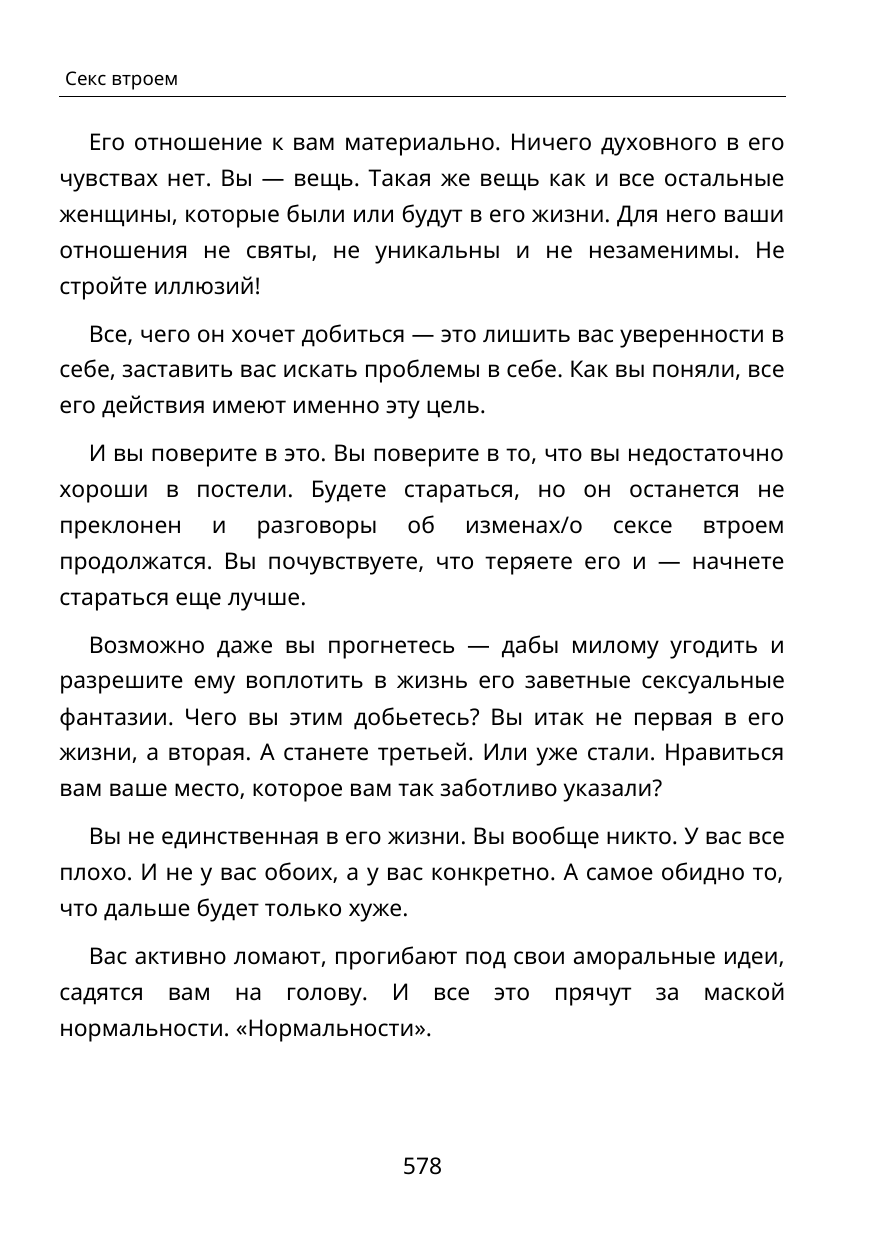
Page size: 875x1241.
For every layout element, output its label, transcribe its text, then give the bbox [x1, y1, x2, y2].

text Вы не единственная в его жизни. Вы вообще никто. У вас все плохо. И не у вас обоих, а у вас конкретно. А самое обидно то, что дальше будет только хуже. [59, 820, 786, 923]
text Его отношение к вам материально. Ничего духовного в его чувствах нет. Вы — вещь. Такая же вещь как и все остальные женщины, которые были или будут в его жизни. Для него ваши отношения не святы, не уникальны и не незаменимы. Не стройте иллюзий! [59, 126, 786, 301]
text Вас активно ломают, прогибают под свои аморальные идеи, садятся вам на голову. И все это прячут за маской нормальности. «Нормальности». [59, 939, 786, 1043]
text Возможно даже вы прогнетесь — дабы милому угодить и разрешите ему воплотить в жизнь его заветные сексуальные фантазии. Чего вы этим добьетесь? Вы итак не первая в его жизни, а вторая. А станете третьей. Или уже стали. Нравиться вам ваше место, которое вам так заботливо указали? [59, 628, 786, 803]
text И вы поверите в это. Вы поверите в то, что вы недостаточно хороши в постели. Будете стараться, но он останется не преклонен и разговоры об изменах/о сексе втроем продолжатся. Вы почувствуете, что теряете его и — начнете стараться еще лучше. [59, 437, 786, 612]
text Все, чего он хочет добиться — это лишить вас уверенности в себе, заставить вас искать проблемы в себе. Как вы поняли, все его действия имеют именно эту цель. [59, 317, 786, 421]
